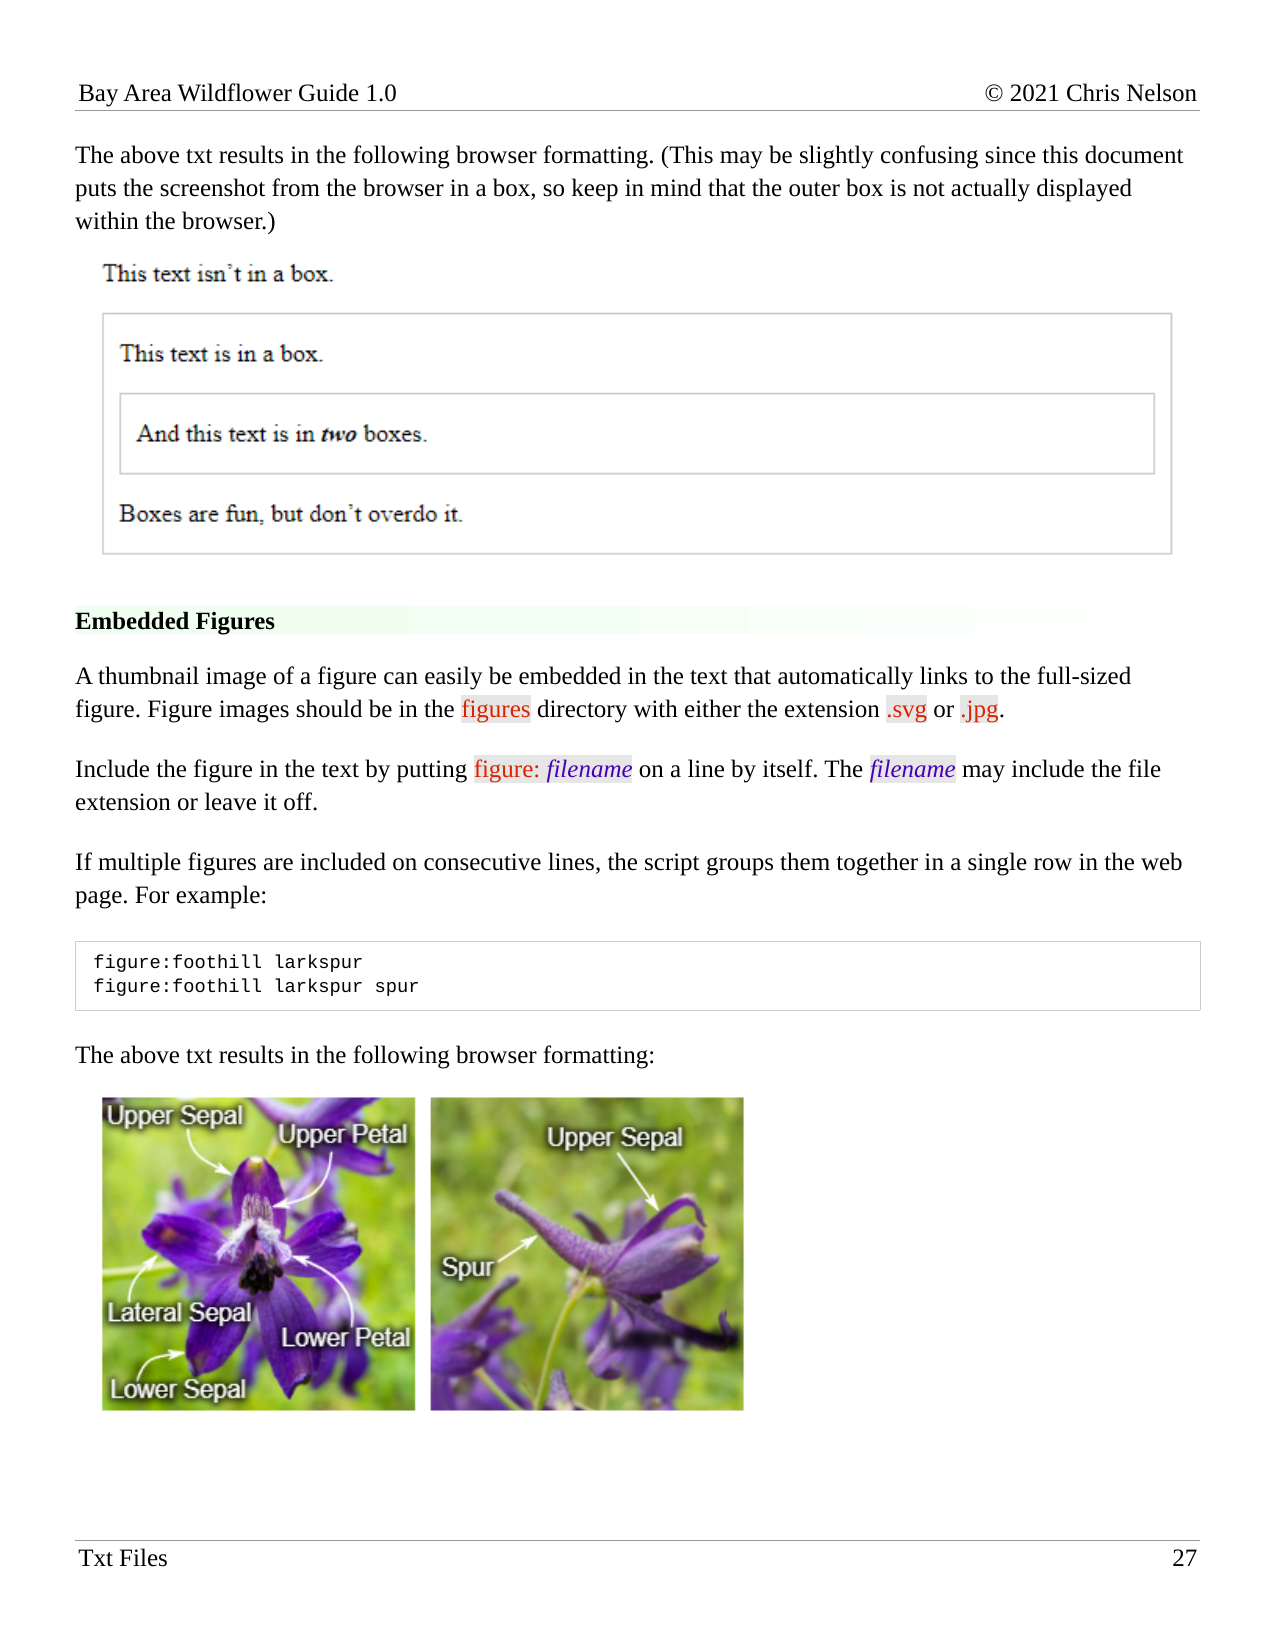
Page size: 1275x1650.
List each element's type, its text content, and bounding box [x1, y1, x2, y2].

subtitle Embedded Figures [75, 606, 1200, 634]
picture [90, 1079, 1185, 1428]
text If multiple figures are included on consecutive lines, the script groups them together in a single row in the web page. For example: [75, 847, 1200, 909]
text figure:foothill larkspur figure:foothill larkspur spur [76, 942, 1200, 1010]
text Include the figure in the text by putting figure: filename on a line by itself. The filename may include the file extension or leave it off. [75, 754, 1200, 816]
text The above txt results in the following browser formatting: [75, 1040, 1200, 1069]
text The above txt results in the following browser formatting. (This may be slightly confusing since this document puts the screenshot from the browser in a box, so keep in mind that the outer box is not actually displayed within the browser.) [75, 140, 1200, 235]
picture [90, 245, 1185, 569]
text A thumbnail image of a figure can easily be embedded in the text that automatically links to the full-sized figure. Figure images should be in the figures directory with either the extension .svg or .jpg. [75, 661, 1200, 723]
